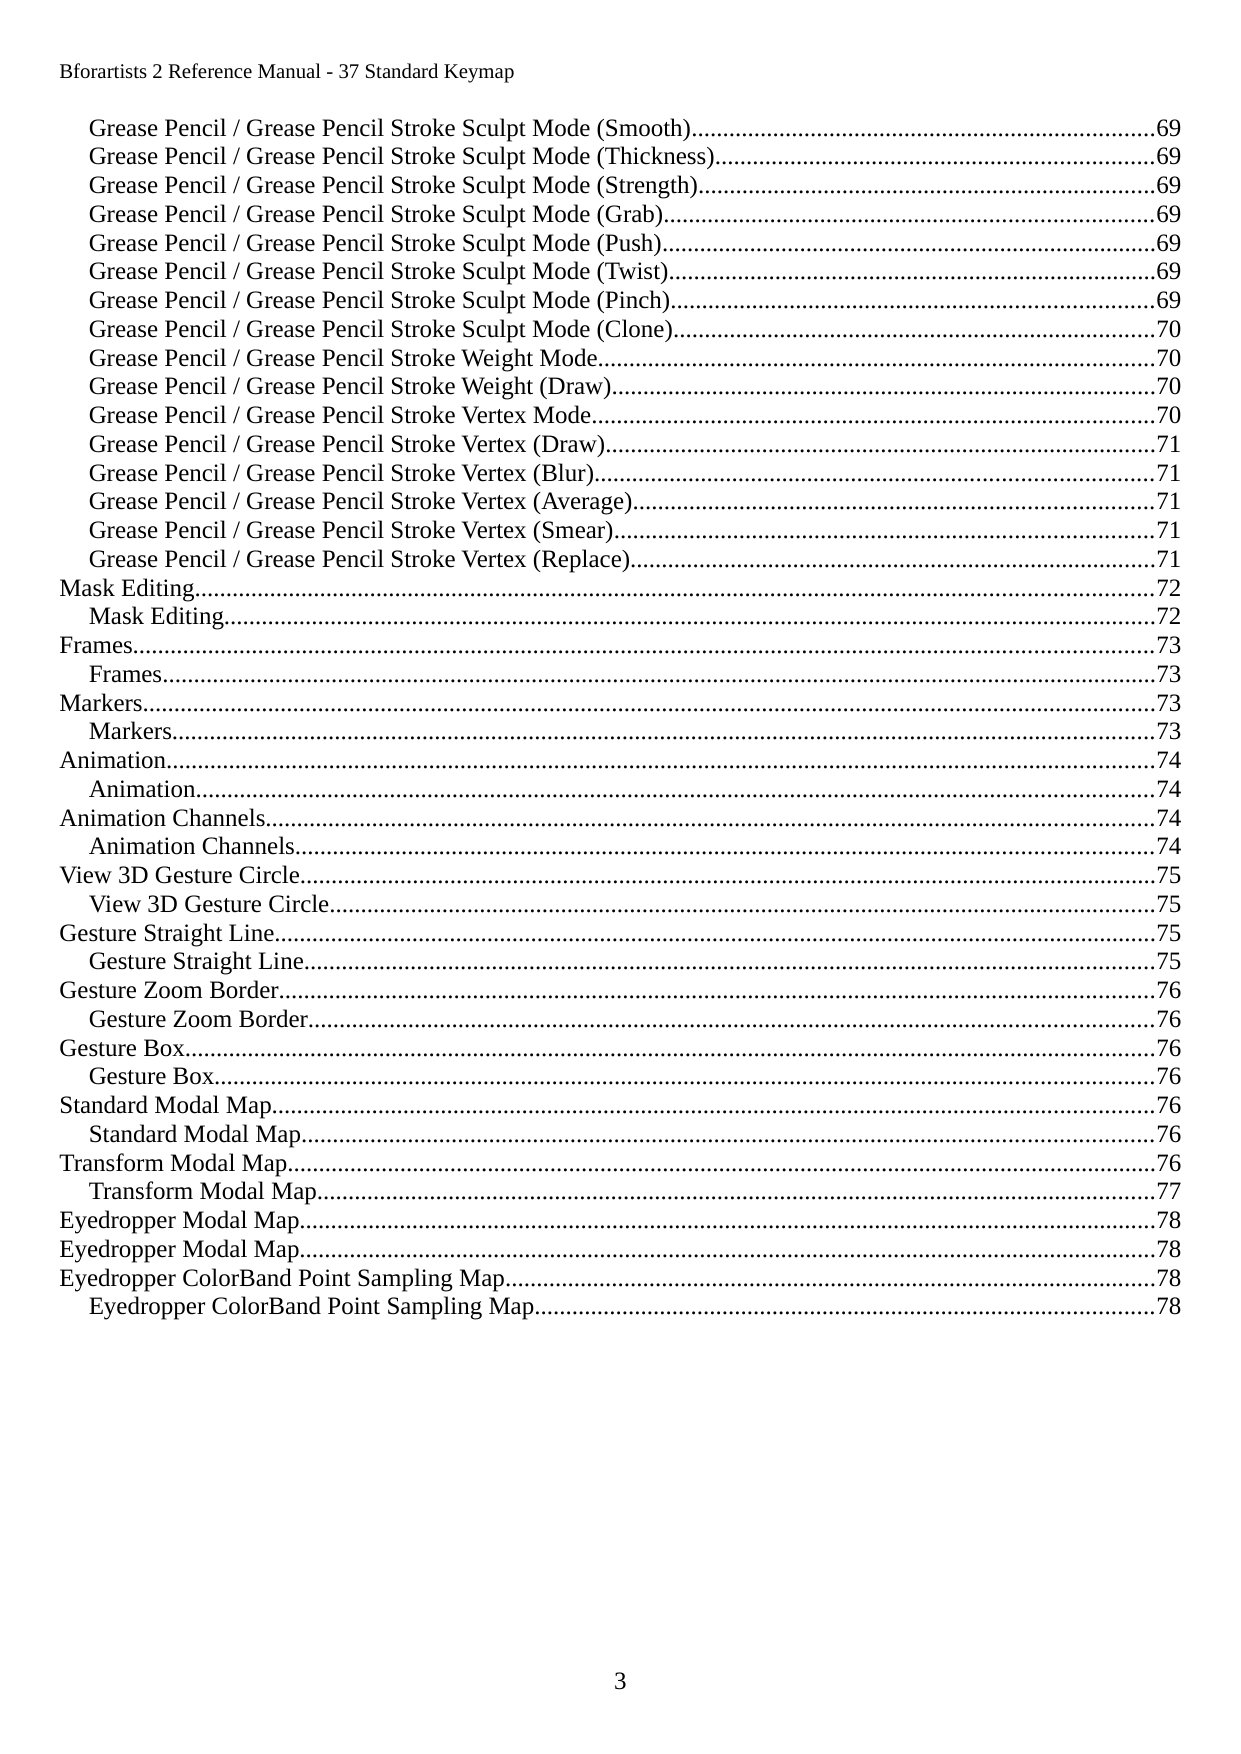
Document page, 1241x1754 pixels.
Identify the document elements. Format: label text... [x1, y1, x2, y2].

text Gesture Straight Line 75 [88, 946, 1181, 975]
text Standard Modal Map 76 [59, 1090, 1181, 1119]
text Eyedropper Modal Map 78 [59, 1205, 1181, 1234]
text Frames 73 [59, 630, 1181, 659]
text Transform Modal Map 76 [59, 1148, 1181, 1176]
text View 3D Gesture Circle 75 [59, 860, 1181, 889]
text Grease Pencil / Grease Pencil Stroke Sculpt Mode (Grab) 69 [88, 199, 1181, 228]
text Grease Pencil / Grease Pencil Stroke Sculpt Mode (Clone) 70 [88, 314, 1181, 343]
text Grease Pencil / Grease Pencil Stroke Vertex (Draw) 71 [88, 429, 1181, 458]
text Frames 73 [88, 659, 1181, 688]
text Eyedropper ColorBand Point Sampling Map 78 [59, 1263, 1181, 1291]
text Eyedropper ColorBand Point Sampling Map 78 [88, 1291, 1181, 1320]
text Mask Editing 72 [88, 601, 1181, 630]
text Grease Pencil / Grease Pencil Stroke Weight Mode 70 [88, 343, 1181, 371]
text Markers 73 [59, 688, 1181, 716]
text Grease Pencil / Grease Pencil Stroke Sculpt Mode (Twist) 69 [88, 256, 1181, 285]
text Grease Pencil / Grease Pencil Stroke Sculpt Mode (Push) 69 [88, 228, 1181, 256]
text Gesture Box 76 [59, 1033, 1181, 1061]
text Grease Pencil / Grease Pencil Stroke Vertex (Average) 71 [88, 486, 1181, 515]
text Grease Pencil / Grease Pencil Stroke Weight (Draw) 70 [88, 371, 1181, 400]
text Gesture Straight Line 75 [59, 918, 1181, 946]
text Grease Pencil / Grease Pencil Stroke Vertex Mode 70 [88, 400, 1181, 429]
text Standard Modal Map 76 [88, 1119, 1181, 1148]
text Mask Editing 72 [59, 573, 1181, 601]
text Gesture Zoom Border 76 [88, 1004, 1181, 1033]
text Animation Channels 74 [59, 803, 1181, 831]
text Grease Pencil / Grease Pencil Stroke Sculpt Mode (Pinch) 69 [88, 285, 1181, 314]
text Grease Pencil / Grease Pencil Stroke Sculpt Mode (Strength) 69 [88, 170, 1181, 199]
text Transform Modal Map 77 [88, 1176, 1181, 1205]
text Gesture Zoom Border 76 [59, 975, 1181, 1004]
text Grease Pencil / Grease Pencil Stroke Sculpt Mode (Thickness) 69 [88, 141, 1181, 170]
text Eyedropper Modal Map 78 [59, 1234, 1181, 1263]
text Animation 74 [59, 745, 1181, 774]
text Grease Pencil / Grease Pencil Stroke Sculpt Mode (Smooth) 69 [88, 113, 1181, 141]
text View 3D Gesture Circle 75 [88, 889, 1181, 918]
text Animation Channels 74 [88, 831, 1181, 860]
text Markers 73 [88, 716, 1181, 745]
text Animation 74 [88, 774, 1181, 803]
text Grease Pencil / Grease Pencil Stroke Vertex (Replace) 71 [88, 544, 1181, 573]
text Grease Pencil / Grease Pencil Stroke Vertex (Blur) 71 [88, 458, 1181, 486]
text Gesture Box 76 [88, 1061, 1181, 1090]
text Grease Pencil / Grease Pencil Stroke Vertex (Smear) 71 [88, 515, 1181, 544]
